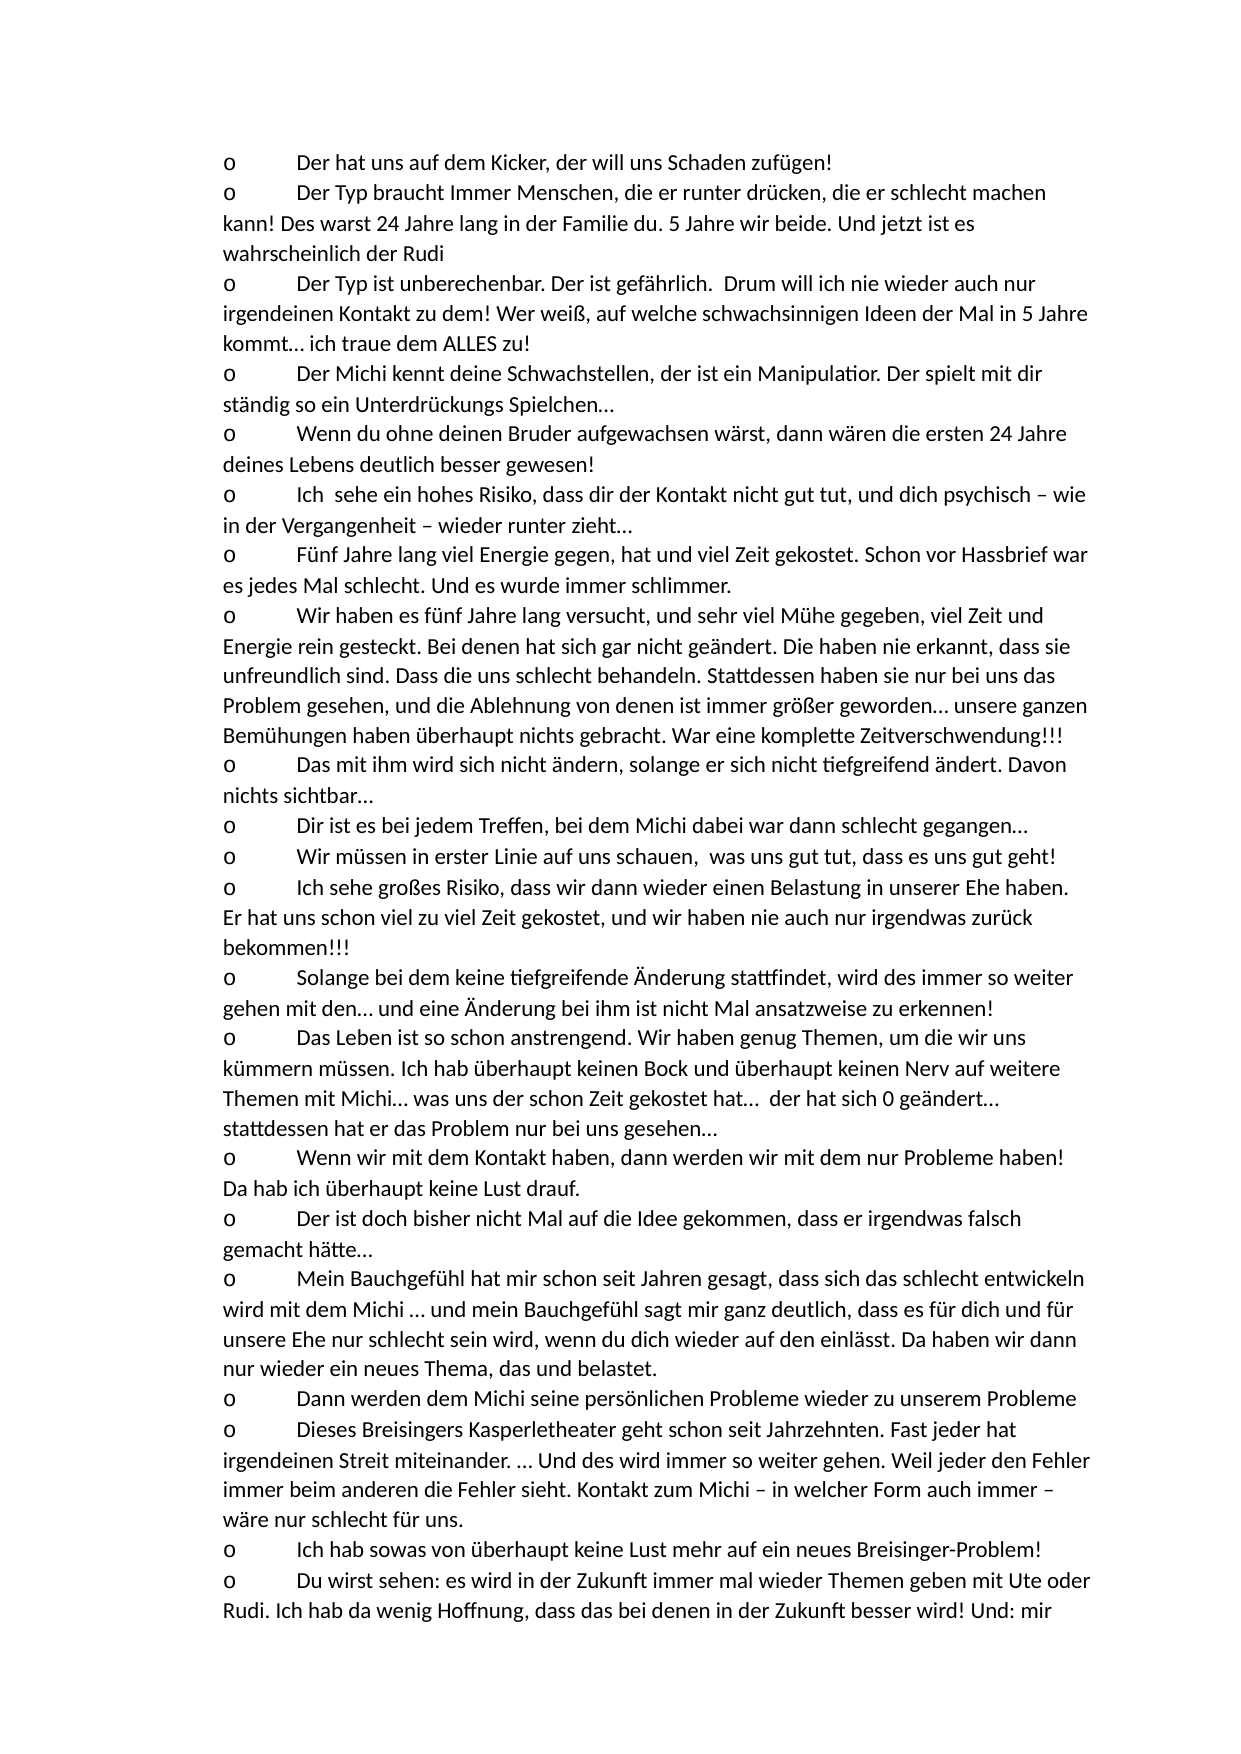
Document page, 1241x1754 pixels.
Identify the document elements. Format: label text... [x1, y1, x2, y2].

list Wir haben es fünf Jahre lang versucht, und sehr viel Mühe gegeben, viel Zeit und Energie rein gesteckt. Bei denen hat sich gar nicht geändert. Die haben nie erkannt, dass sie unfreundlich sind. Dass die uns schlecht behandeln. Stattdessen haben sie nur bei uns das Problem gesehen, und die Ablehnung von denen ist immer größer geworden… unsere ganzen Bemühungen haben überhaupt nichts gebracht. War eine komplette Zeitverschwendung!!! [223, 601, 1093, 749]
list Fünf Jahre lang viel Energie gegen, hat und viel Zeit gekostet. Schon vor Hassbrief war es jedes Mal schlecht. Und es wurde immer schlimmer. [223, 540, 1093, 599]
list Ich sehe ein hohes Risiko, dass dir der Kontakt nicht gut tut, und dich psychisch – wie in der Vergangenheit – wieder runter zieht… [223, 480, 1093, 539]
list Der Typ braucht Immer Menschen, die er runter drücken, die er schlecht machen kann! Des warst 24 Jahre lang in der Familie du. 5 Jahre wir beide. Und jetzt ist es wahrscheinlich der Rudi [223, 178, 1093, 267]
list Der Michi kennt deine Schwachstellen, der ist ein Manipulatior. Der spielt mit dir ständig so ein Unterdrückungs Spielchen… [223, 359, 1093, 418]
list Der Typ ist unberechenbar. Der ist gefährlich. Drum will ich nie wieder auch nur irgendeinen Kontakt zu dem! Wer weiß, auf welche schwachsinnigen Ideen der Mal in 5 Jahre kommt… ich traue dem ALLES zu! [223, 269, 1093, 357]
list Wir müssen in erster Linie auf uns schauen, was uns gut tut, dass es uns gut geht! [223, 842, 1093, 871]
list Dir ist es bei jedem Treffen, bei dem Michi dabei war dann schlecht gegangen… [223, 811, 1093, 840]
list Dieses Breisingers Kasperletheater geht schon seit Jahrzehnten. Fast jeder hat irgendeinen Streit miteinander. … Und des wird immer so weiter gehen. Weil jeder den Fehler immer beim anderen die Fehler sieht. Kontakt zum Michi – in welcher Form auch immer – wäre nur schlecht für uns. [223, 1415, 1093, 1533]
list Ich sehe großes Risiko, dass wir dann wieder einen Belastung in unserer Ehe haben. Er hat uns schon viel zu viel Zeit gekostet, und wir haben nie auch nur irgendwas zurück bekommen!!! [223, 873, 1093, 961]
list Ich hab sowas von überhaupt keine Lust mehr auf ein neues Breisinger-Problem! [223, 1535, 1093, 1564]
list Das mit ihm wird sich nicht ändern, solange er sich nicht tiefgreifend ändert. Davon nichts sichtbar… [223, 751, 1093, 809]
list Dann werden dem Michi seine persönlichen Probleme wieder zu unserem Probleme [223, 1384, 1093, 1413]
list Das Leben ist so schon anstrengend. Wir haben genug Themen, um die wir uns kümmern müssen. Ich hab überhaupt keinen Bock und überhaupt keinen Nerv auf weitere Themen mit Michi… was uns der schon Zeit gekostet hat… der hat sich 0 geändert… stattdessen hat er das Problem nur bei uns gesehen… [223, 1023, 1093, 1142]
list Wenn du ohne deinen Bruder aufgewachsen wärst, dann wären die ersten 24 Jahre deines Lebens deutlich besser gewesen! [223, 419, 1093, 478]
list Mein Bauchgefühl hat mir schon seit Jahren gesagt, dass sich das schlecht entwickeln wird mit dem Michi … und mein Bauchgefühl sagt mir ganz deutlich, dass es für dich und für unsere Ehe nur schlecht sein wird, wenn du dich wieder auf den einlässt. Da haben wir dann nur wieder ein neues Thema, das und belastet. [223, 1264, 1093, 1383]
list Der ist doch bisher nicht Mal auf die Idee gekommen, dass er irgendwas falsch gemacht hätte… [223, 1204, 1093, 1263]
list Wenn wir mit dem Kontakt haben, dann werden wir mit dem nur Probleme haben! Da hab ich überhaupt keine Lust drauf. [223, 1143, 1093, 1202]
list Du wirst sehen: es wird in der Zukunft immer mal wieder Themen geben mit Ute oder Rudi. Ich hab da wenig Hoffnung, dass das bei denen in der Zukunft besser wird! Und: mir [223, 1566, 1093, 1625]
list Solange bei dem keine tiefgreifende Änderung stattfindet, wird des immer so weiter gehen mit den… und eine Änderung bei ihm ist nicht Mal ansatzweise zu erkennen! [223, 963, 1093, 1022]
list Der hat uns auf dem Kicker, der will uns Schaden zufügen! [223, 148, 1093, 177]
